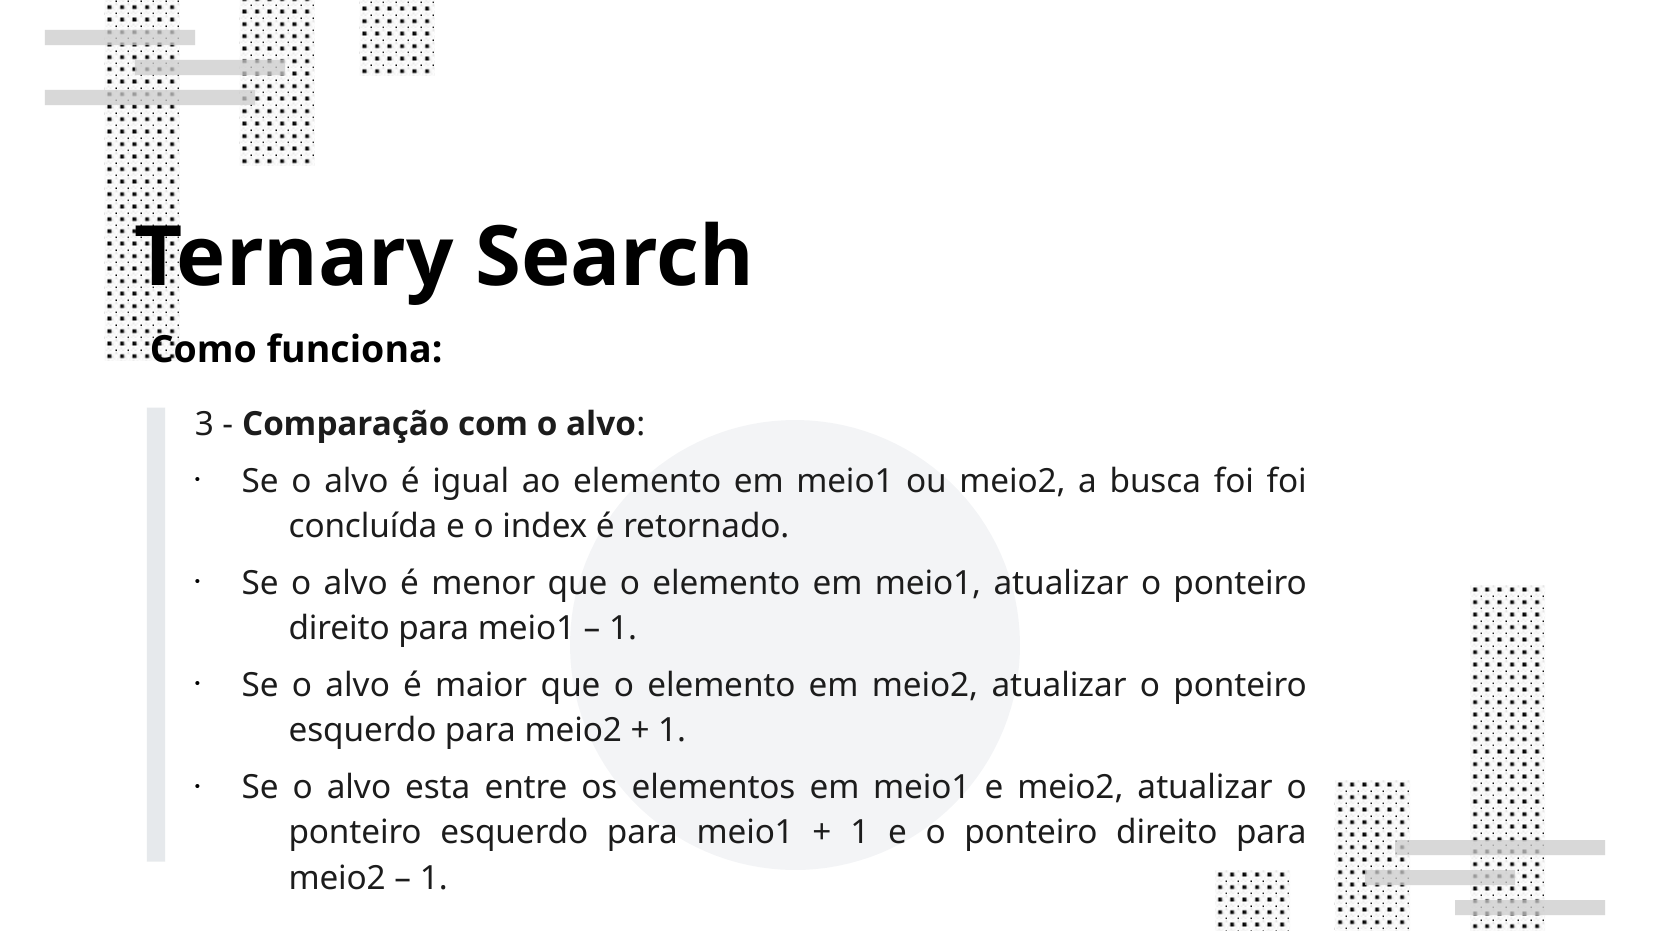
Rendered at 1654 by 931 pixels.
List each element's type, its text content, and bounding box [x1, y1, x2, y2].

text_box [146, 407, 166, 862]
text_box 3 - Comparação com o alvo: Se o alvo é igual ao elemento em meio1 ou meio2, a busca foi foi concluída e o index é retornado. Se o alvo é menor que o elemento em meio1, atualizar o ponteiro direito para meio1 – 1. Se o alvo é maior que o elemento em meio2, atualizar o ponteiro esquerdo para meio2 + 1. Se o alvo esta entre os elementos em meio1 e meio2, atualizar o ponteiro esquerdo para meio1 + 1 e o ponteiro direito para meio2 – 1. [180, 392, 1324, 931]
text_box Ternary Search [120, 189, 938, 432]
text_box Como funciona: [135, 315, 526, 433]
